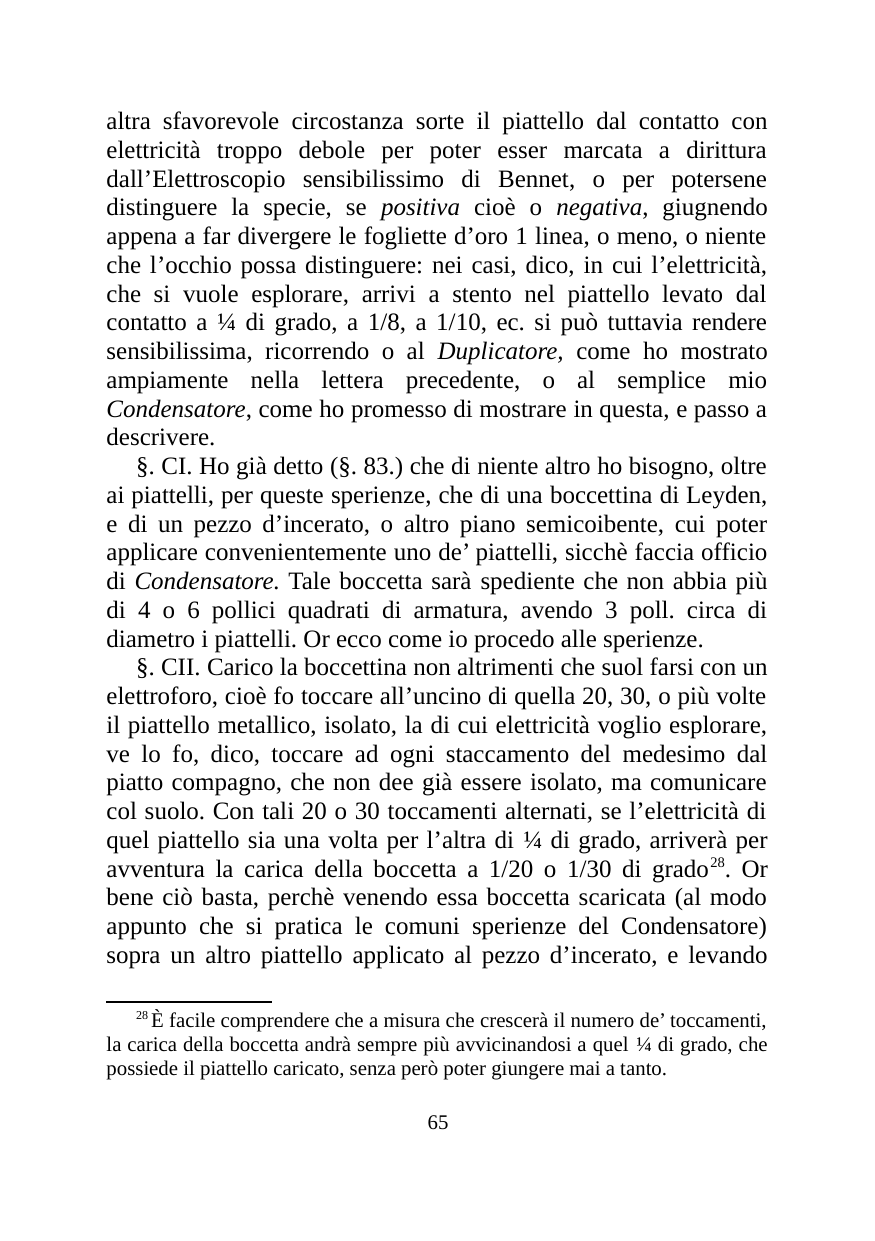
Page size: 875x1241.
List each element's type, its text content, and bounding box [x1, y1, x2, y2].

text §. CI. Ho già detto (§. 83.) che di niente altro ho bisogno, oltre ai piattelli, per queste sperienze, che di una boccettina di Leyden, e di un pezzo d’incerato, o altro piano semicoibente, cui poter applicare convenientemente uno de’ piattelli, sicchè faccia officio di Condensatore. Tale boccetta sarà spediente che non abbia più di 4 o 6 pollici quadrati di armatura, avendo 3 poll. circa di diametro i piattelli. Or ecco come io procedo alle sperienze. [106, 451, 768, 652]
text altra sfavorevole circostanza sorte il piattello dal contatto con elettricità troppo debole per poter esser marcata a dirittura dall’Elettroscopio sensibilissimo di Bennet, o per potersene distinguere la specie, se positiva cioè o negativa, giugnendo appena a far divergere le fogliette d’oro 1 linea, o meno, o niente che l’occhio possa distinguere: nei casi, dico, in cui l’elettricità, che si vuole esplorare, arrivi a stento nel piattello levato dal contatto a ¼ di grado, a 1/8, a 1/10, ec. si può tuttavia rendere sensibilissima, ricorrendo o al Duplicatore, come ho mostrato ampiamente nella lettera precedente, o al semplice mio Condensatore, come ho promesso di mostrare in questa, e passo a descrivere. [106, 106, 768, 451]
text §. CII. Carico la boccettina non altrimenti che suol farsi con un elettroforo, cioè fo toccare all’uncino di quella 20, 30, o più volte il piattello metallico, isolato, la di cui elettricità voglio esplorare, ve lo fo, dico, toccare ad ogni staccamento del medesimo dal piatto compagno, che non dee già essere isolato, ma comunicare col suolo. Con tali 20 o 30 toccamenti alternati, se l’elettricità di quel piattello sia una volta per l’altra di ¼ di grado, arriverà per avventura la carica della boccetta a 1/20 o 1/30 di grado. Or bene ciò basta, perchè venendo essa boccetta scaricata (al modo appunto che si pratica le comuni sperienze del Condensatore) sopra un altro piattello applicato al pezzo d’incerato, e levando [106, 652, 768, 969]
text È facile comprendere che a misura che crescerà il numero de’ toccamenti, la carica della boccetta andrà sempre più avvicinandosi a quel ¼ di grado, che possiede il piattello caricato, senza però poter giungere mai a tanto. [106, 1008, 768, 1080]
